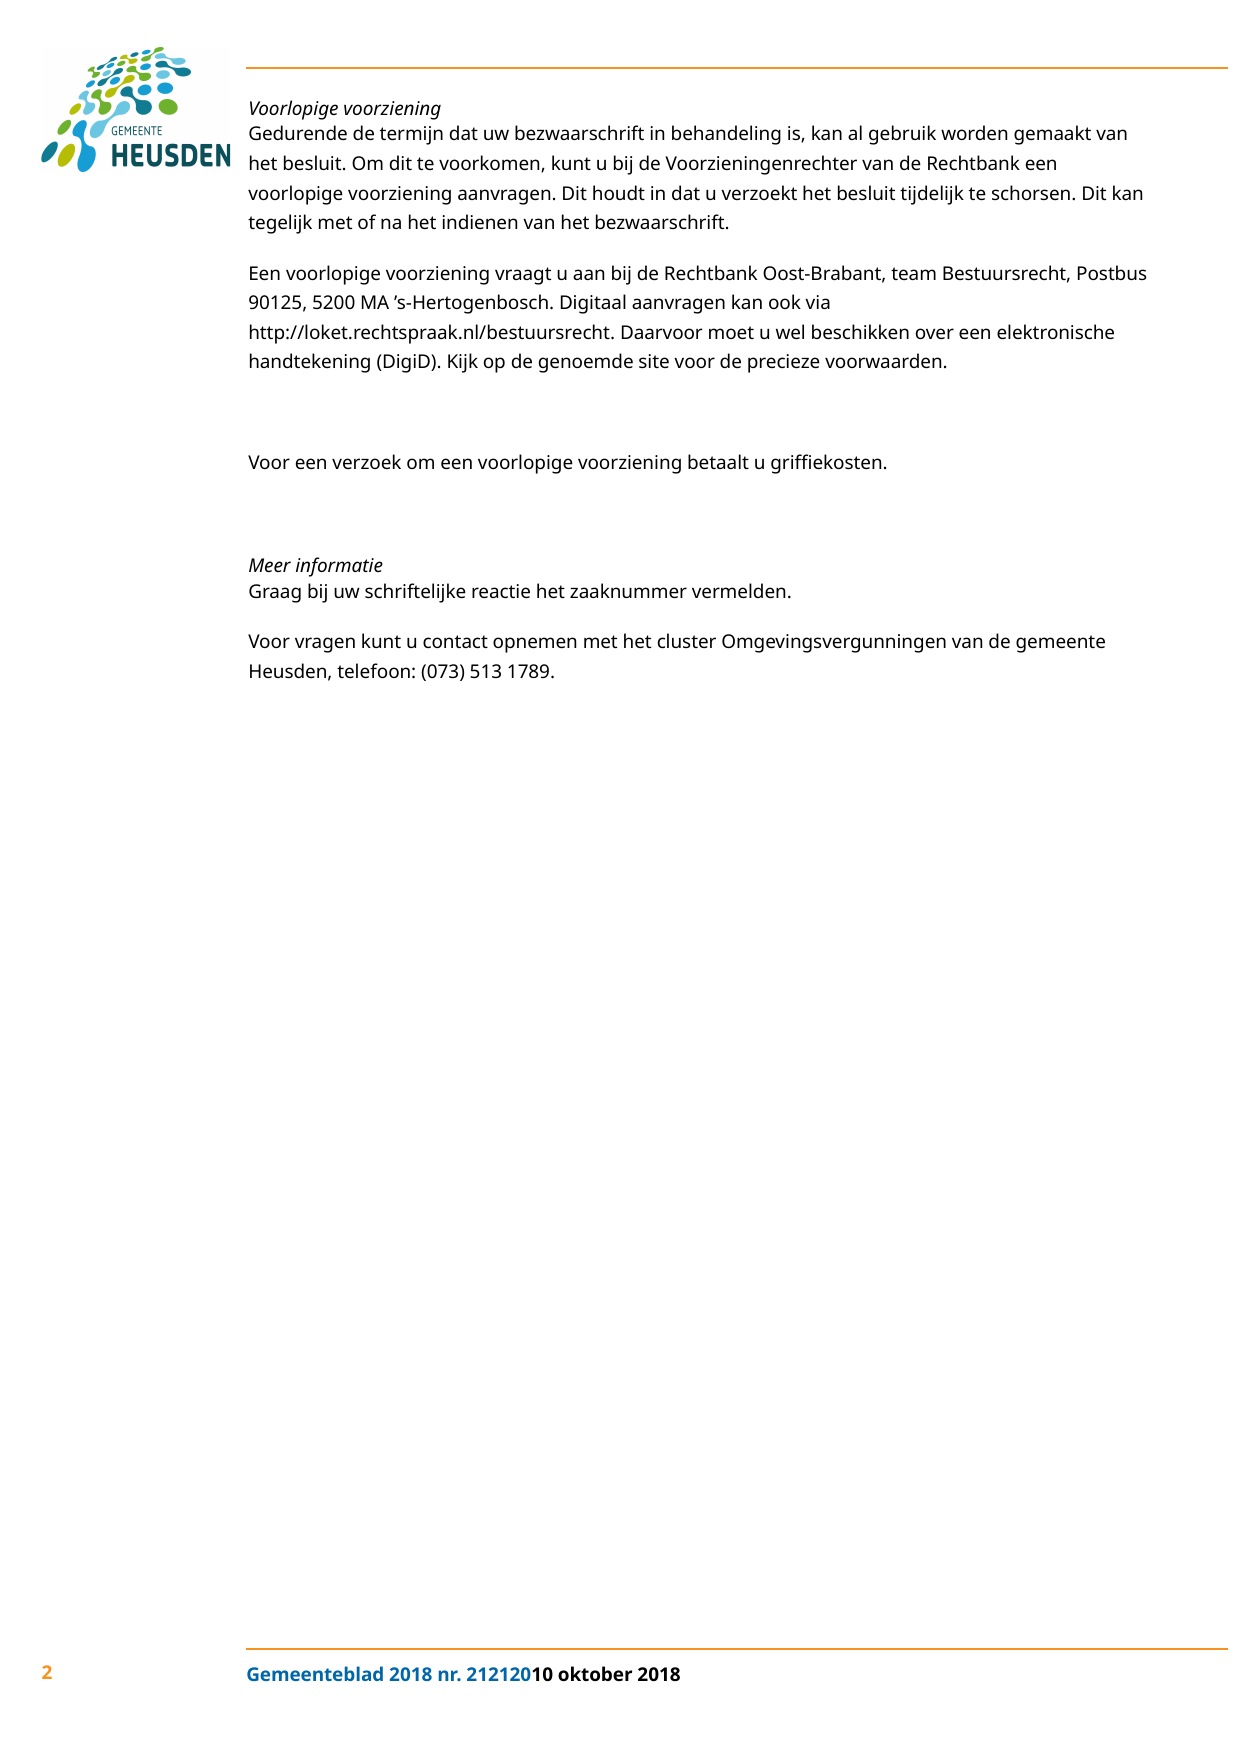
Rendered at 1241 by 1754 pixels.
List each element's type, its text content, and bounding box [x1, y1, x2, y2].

text Gedurende de termijn dat uw bezwaarschrift in behandeling is, kan al gebruik worden gemaakt van het besluit. Om dit te voorkomen, kunt u bij de Voorzieningenrechter van de Rechtbank een voorlopige voorziening aanvragen. Dit houdt in dat u verzoekt het besluit tijdelijk te schorsen. Dit kan tegelijk met of na het indienen van het bezwaarschrift. [248, 121, 1152, 235]
text Meer informatie [248, 552, 1152, 578]
text Voor vragen kunt u contact opnemen met het cluster Omgevingsvergunningen van de gemeente Heusden, telefoon: (073) 513 1789. [248, 629, 1152, 684]
text Een voorlopige voorziening vraagt u aan bij de Rechtbank Oost-Brabant, team Bestuursrecht, Postbus 90125, 5200 MA ’s-Hertogenbosch. Digitaal aanvragen kan ook via http://loket.rechtspraak.nl/bestuursrecht. Daarvoor moet u wel beschikken over een elektronische handtekening (DigiD). Kijk op de genoemde site voor de precieze voorwaarden. [248, 260, 1152, 374]
picture [41, 47, 231, 172]
text Voorlopige voorziening [248, 95, 1152, 121]
text Voor een verzoek om een voorlopige voorziening betaalt u griffiekosten. [248, 449, 1152, 475]
text Graag bij uw schriftelijke reactie het zaaknummer vermelden. [248, 578, 1152, 604]
